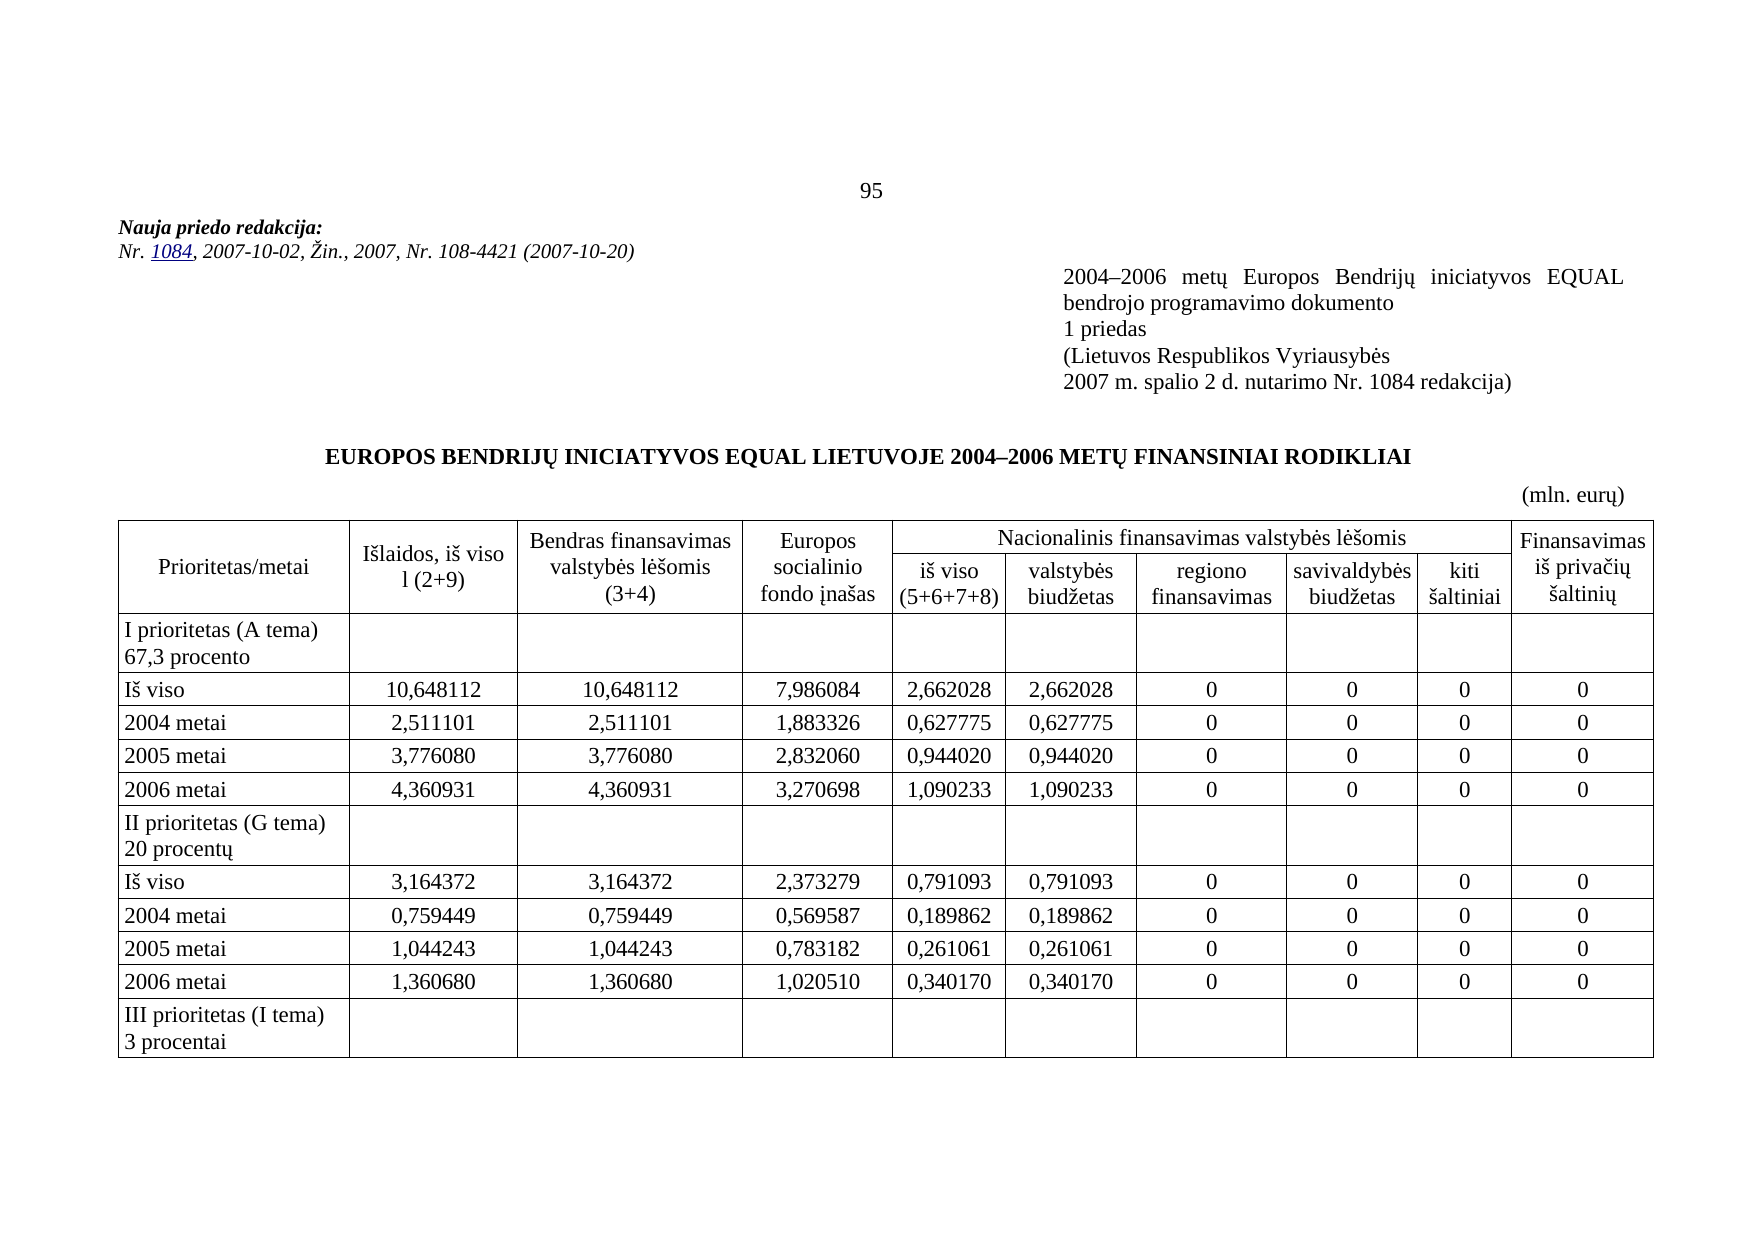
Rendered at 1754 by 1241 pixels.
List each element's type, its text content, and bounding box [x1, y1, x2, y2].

table_cell 0,261061 [893, 932, 1005, 964]
table_cell II prioritetas (G tema) 20 procentų [119, 806, 349, 864]
table_cell [1512, 614, 1653, 672]
table_cell 2006 metai [119, 965, 349, 997]
table_cell 2,832060 [743, 740, 892, 772]
table_cell [518, 614, 742, 672]
table_header Europos socialinio fondo įnašas [743, 521, 892, 612]
table_cell 4,360931 [350, 773, 517, 805]
table_cell 2,511101 [518, 706, 742, 738]
table_cell 0 [1512, 740, 1653, 772]
table_cell 0,189862 [893, 899, 1005, 931]
table_cell 0,791093 [893, 866, 1005, 898]
text (Lietuvos Respublikos Vyriausybės [1063, 342, 1624, 368]
table_cell 2005 metai [119, 932, 349, 964]
table_cell 0 [1512, 866, 1653, 898]
table_cell 0 [1137, 706, 1286, 738]
table_cell 0 [1137, 740, 1286, 772]
table_cell 0 [1512, 932, 1653, 964]
table_cell 0 [1418, 866, 1511, 898]
table_cell 0 [1287, 932, 1417, 964]
text Nauja priedo redakcija: [118, 215, 1624, 239]
table_cell 2,511101 [350, 706, 517, 738]
table_cell [518, 999, 742, 1057]
table_cell [1512, 999, 1653, 1057]
table_cell 1,020510 [743, 965, 892, 997]
table_cell [893, 999, 1005, 1057]
table_cell 0 [1512, 899, 1653, 931]
text 1 priedas [1063, 316, 1624, 342]
table_cell 0,944020 [893, 740, 1005, 772]
table_cell iš viso (5+6+7+8) [893, 554, 1005, 612]
table_cell 1,360680 [518, 965, 742, 997]
table_cell [1137, 614, 1286, 672]
table_cell 0,944020 [1006, 740, 1136, 772]
table_cell 0 [1418, 899, 1511, 931]
table_cell 0 [1137, 673, 1286, 705]
table_cell 2004 metai [119, 899, 349, 931]
table_cell 4,360931 [518, 773, 742, 805]
table_cell 3,164372 [518, 866, 742, 898]
table_cell [1287, 614, 1417, 672]
table_cell [1137, 806, 1286, 864]
table_cell [743, 999, 892, 1057]
table_cell 1,883326 [743, 706, 892, 738]
table_cell 1,044243 [350, 932, 517, 964]
table_cell 0,759449 [518, 899, 742, 931]
table_cell [1418, 806, 1511, 864]
table_cell 0 [1418, 740, 1511, 772]
table_cell 3,776080 [350, 740, 517, 772]
table_cell [350, 806, 517, 864]
table_cell 0 [1137, 866, 1286, 898]
table_cell 0,791093 [1006, 866, 1136, 898]
table_header Finansa­vimas iš privačių šaltinių [1512, 521, 1653, 612]
table_cell [893, 806, 1005, 864]
table_cell [518, 806, 742, 864]
table_cell kiti šaltiniai [1418, 554, 1511, 612]
table_cell 0 [1418, 965, 1511, 997]
text Nr. 1084, 2007-10-02, Žin., 2007, Nr. 108-4421 (2007-10-20) [118, 239, 1624, 263]
table_cell valstybės biudžetas [1006, 554, 1136, 612]
table_cell 0 [1287, 866, 1417, 898]
table_cell [1418, 999, 1511, 1057]
text 2007 m. spalio 2 d. nutarimo Nr. 1084 redakcija) [1063, 368, 1624, 394]
table_cell I prioritetas (A tema) 67,3 procento [119, 614, 349, 672]
table_header Išlaidos, iš viso l (2+9) [350, 521, 517, 612]
table_cell 0,340170 [1006, 965, 1136, 997]
table_cell 3,164372 [350, 866, 517, 898]
table_cell 2006 metai [119, 773, 349, 805]
table_cell 0 [1418, 773, 1511, 805]
table_cell 0,261061 [1006, 932, 1136, 964]
table_cell [1006, 806, 1136, 864]
table_cell 0,783182 [743, 932, 892, 964]
table_cell [1418, 614, 1511, 672]
table_cell 0 [1512, 965, 1653, 997]
table_cell 7,986084 [743, 673, 892, 705]
table_header Nacionalinis finansavimas valstybės lėšomis [893, 521, 1511, 553]
table_cell 2004 metai [119, 706, 349, 738]
table_cell savival­dybės biudžetas [1287, 554, 1417, 612]
table_cell 0,759449 [350, 899, 517, 931]
table_cell 0 [1512, 673, 1653, 705]
table_cell 0,340170 [893, 965, 1005, 997]
table_cell [350, 614, 517, 672]
table_cell 0 [1137, 773, 1286, 805]
table_cell 0 [1287, 773, 1417, 805]
table_cell 3,270698 [743, 773, 892, 805]
table_cell 0 [1287, 673, 1417, 705]
table_cell 2,373279 [743, 866, 892, 898]
table_cell 0 [1137, 932, 1286, 964]
table_cell 0 [1418, 673, 1511, 705]
table_cell [1137, 999, 1286, 1057]
table_cell [743, 806, 892, 864]
table_cell [1006, 999, 1136, 1057]
table_cell 1,090233 [893, 773, 1005, 805]
table_cell 1,090233 [1006, 773, 1136, 805]
text (mln. eurų) [118, 469, 1624, 507]
table_header Bendras finansavi­mas valstybės lėšomis (3+4) [518, 521, 742, 612]
table_cell [743, 614, 892, 672]
table_cell 0 [1512, 706, 1653, 738]
table_cell 2005 metai [119, 740, 349, 772]
table_cell 0 [1418, 706, 1511, 738]
table_cell 0 [1287, 740, 1417, 772]
table_cell regiono finansa­vimas [1137, 554, 1286, 612]
table_cell [1287, 999, 1417, 1057]
table_header Prioritetas/metai [119, 521, 349, 612]
table_cell 1,044243 [518, 932, 742, 964]
table_cell III prioritetas (I tema) 3 procentai [119, 999, 349, 1057]
table_cell 0 [1418, 932, 1511, 964]
table_cell 2,662028 [893, 673, 1005, 705]
table_cell Iš viso [119, 866, 349, 898]
table_cell 10,648112 [518, 673, 742, 705]
table_cell 0,569587 [743, 899, 892, 931]
text 2004–2006 metų Europos Bendrijų iniciatyvos EQUAL bendrojo programavimo dokumento [1063, 263, 1624, 316]
table_cell 2,662028 [1006, 673, 1136, 705]
text Europos BENDRIJŲ INICIATYVOS EQUAL LIETUVOJE 2004–2006 METŲ FINANSINIAI RODIKLIAI [118, 432, 1624, 469]
table_cell [893, 614, 1005, 672]
table_cell 0,189862 [1006, 899, 1136, 931]
table_cell 0 [1287, 965, 1417, 997]
table_cell 1,360680 [350, 965, 517, 997]
table_cell 0 [1137, 965, 1286, 997]
table_cell 0 [1287, 899, 1417, 931]
table_cell 10,648112 [350, 673, 517, 705]
table_cell [1512, 806, 1653, 864]
table_cell 0,627775 [893, 706, 1005, 738]
table_cell [350, 999, 517, 1057]
table_cell 0,627775 [1006, 706, 1136, 738]
table_cell [1287, 806, 1417, 864]
table_cell 0 [1287, 706, 1417, 738]
table_cell [1006, 614, 1136, 672]
table_cell Iš viso [119, 673, 349, 705]
table_cell 3,776080 [518, 740, 742, 772]
table_cell 0 [1512, 773, 1653, 805]
table_cell 0 [1137, 899, 1286, 931]
